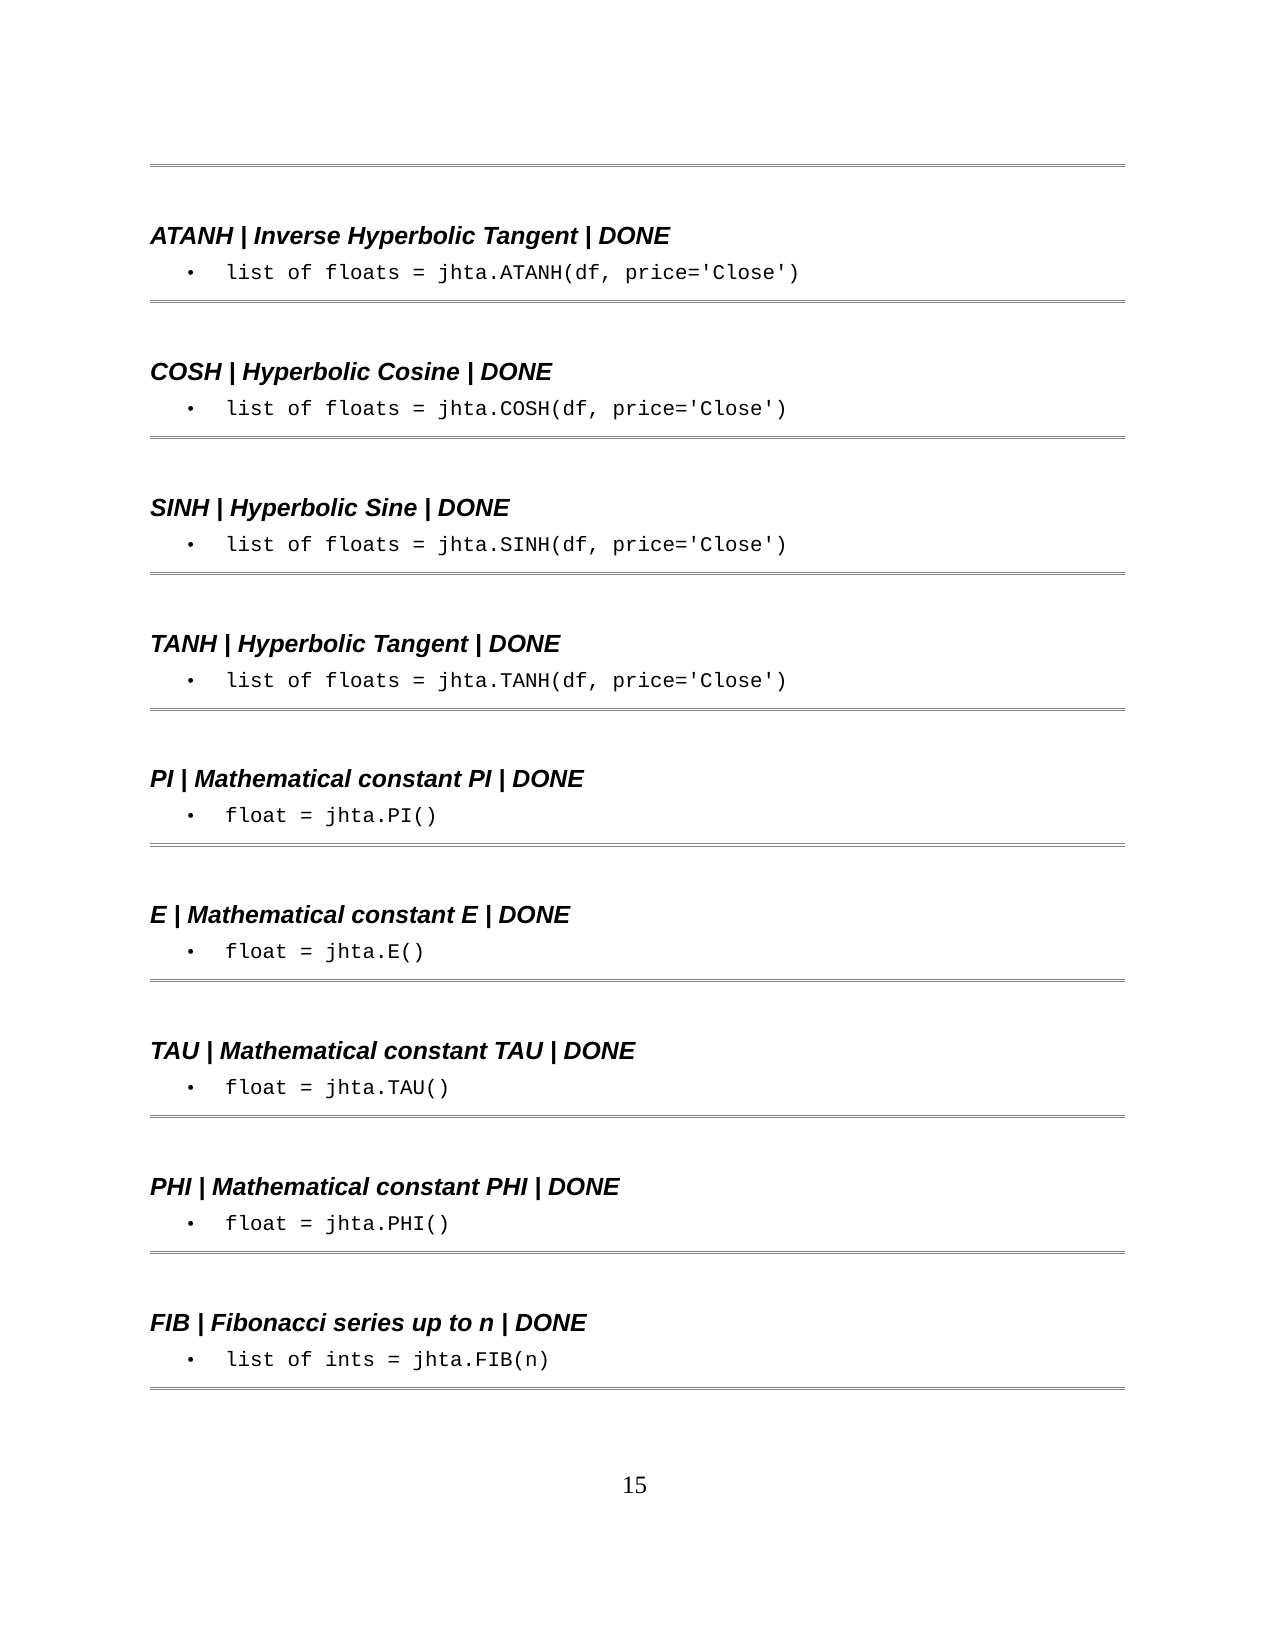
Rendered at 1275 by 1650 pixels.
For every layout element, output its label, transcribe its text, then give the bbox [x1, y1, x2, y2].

list list of floats = jhta.ATANH(df, price='Close') [187, 262, 1125, 286]
list list of floats = jhta.SINH(df, price='Close') [187, 534, 1125, 557]
subtitle E | Mathematical constant E | DONE [150, 900, 1125, 929]
list list of ints = jhta.FIB(n) [187, 1349, 1125, 1372]
subtitle FIB | Fibonacci series up to n | DONE [150, 1308, 1125, 1336]
list list of floats = jhta.COSH(df, price='Close') [187, 398, 1125, 422]
subtitle TAU | Mathematical constant TAU | DONE [150, 1036, 1125, 1065]
subtitle COSH | Hyperbolic Cosine | DONE [150, 357, 1125, 386]
subtitle PI | Mathematical constant PI | DONE [150, 764, 1125, 793]
subtitle TANH | Hyperbolic Tangent | DONE [150, 629, 1125, 657]
subtitle ATANH | Inverse Hyperbolic Tangent | DONE [150, 221, 1125, 250]
subtitle PHI | Mathematical constant PHI | DONE [150, 1172, 1125, 1201]
list float = jhta.E() [187, 941, 1125, 965]
list list of floats = jhta.TANH(df, price='Close') [187, 670, 1125, 693]
list float = jhta.TAU() [187, 1077, 1125, 1101]
subtitle SINH | Hyperbolic Sine | DONE [150, 493, 1125, 521]
list float = jhta.PI() [187, 806, 1125, 829]
list float = jhta.PHI() [187, 1213, 1125, 1237]
